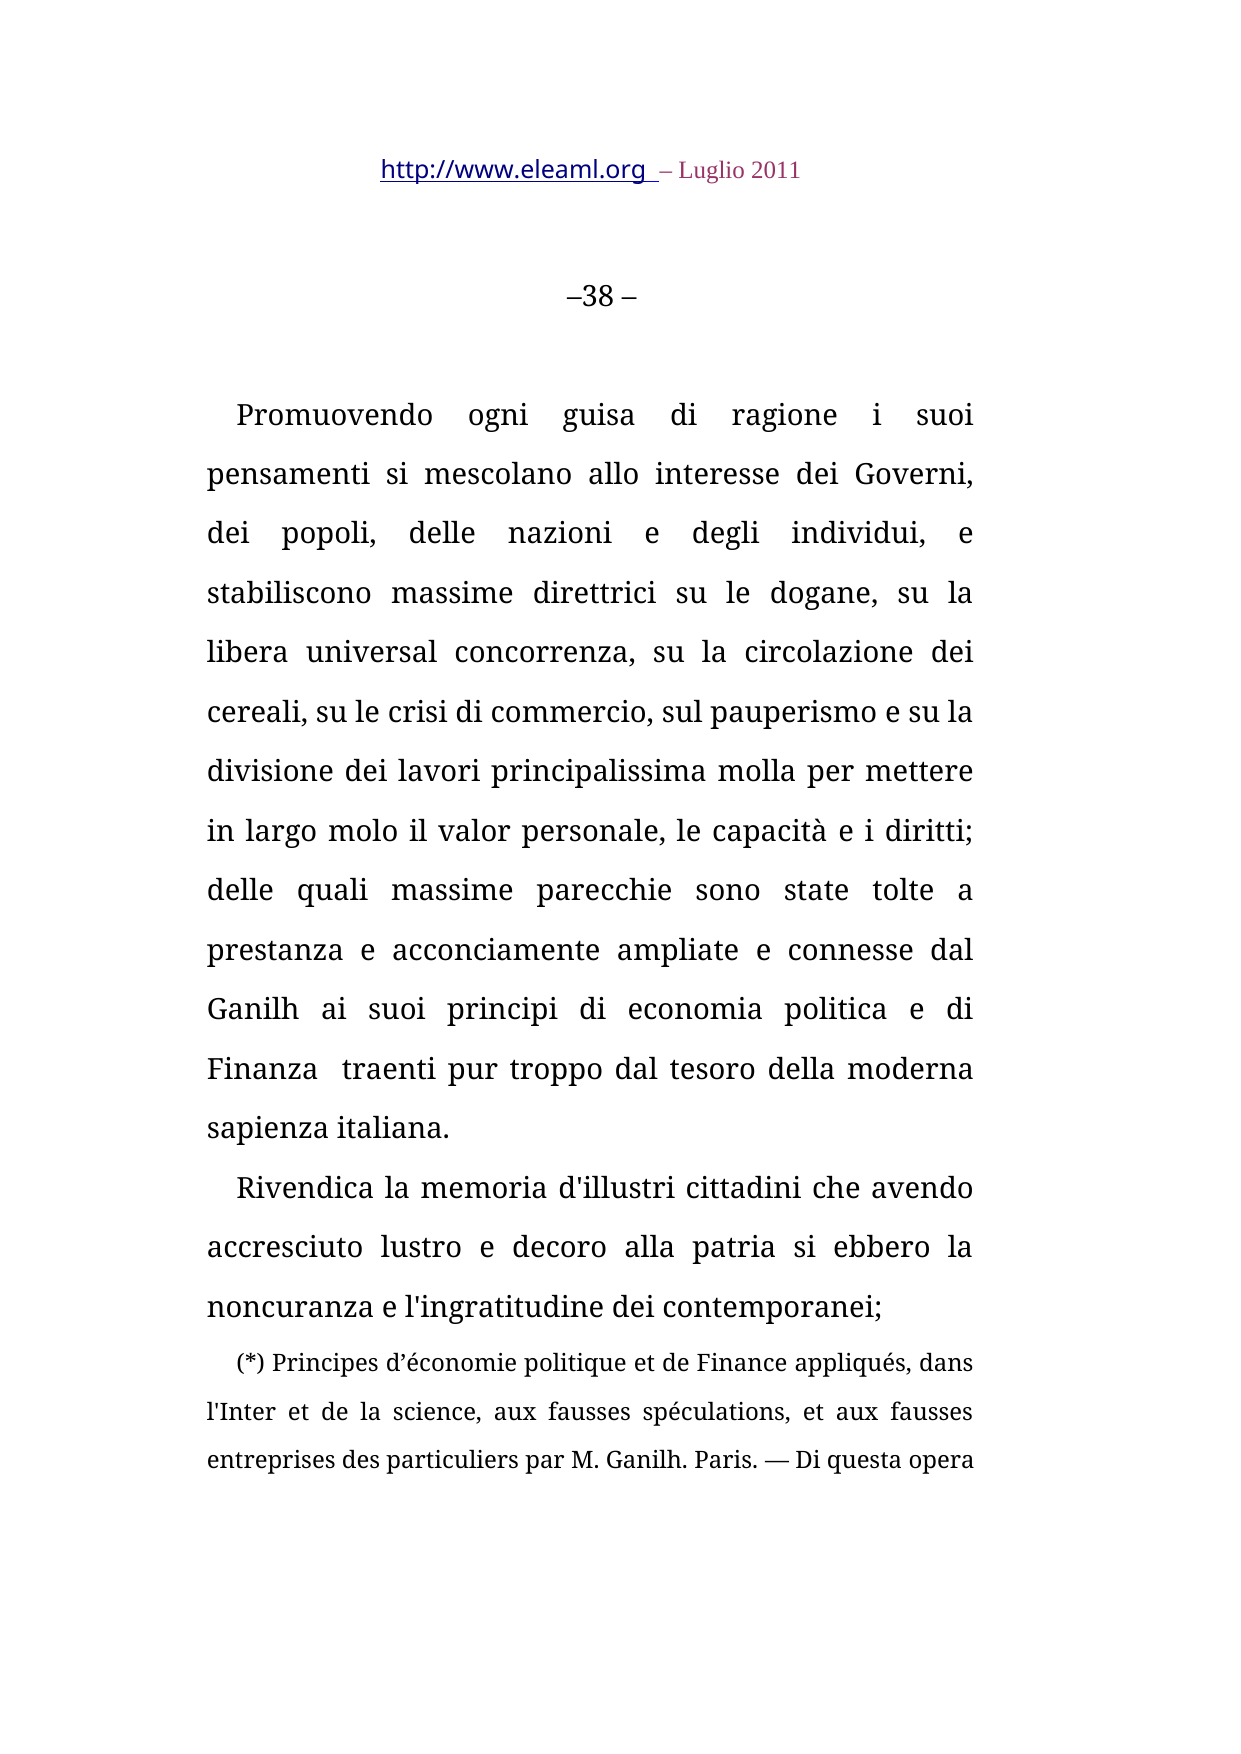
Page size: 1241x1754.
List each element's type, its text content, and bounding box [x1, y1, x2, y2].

text (*) Principes d’économie politique et de Finance appliqués, dans l'Inter et de la science, aux fausses spéculations, et aux fausses entreprises des particuliers par M. Ganilh. Paris. — Di questa opera [207, 1345, 974, 1476]
text Promuovendo ogni guisa di ragione i suoi pensamenti si mescolano allo interesse dei Governi, dei popoli, delle nazioni e degli individui, e stabiliscono massime direttrici su le dogane, su la libera universal concorrenza, su la circolazione dei cereali, su le crisi di commercio, sul pauperismo e su la divisione dei lavori principalissima molla per mettere in largo molo il valor personale, le capacità e i diritti; delle quali massime parecchie sono state tolte a prestanza e acconciamente ampliate e connesse dal Ganilh ai suoi principi di economia politica e di Finanza traenti pur troppo dal tesoro della moderna sapienza italiana. [207, 394, 974, 1147]
text Rivendica la memoria d'illustri cittadini che avendo accresciuto lustro e decoro alla patria si ebbero la noncuranza e l'ingratitudine dei contemporanei; [207, 1167, 974, 1326]
text –38 – [207, 275, 974, 314]
